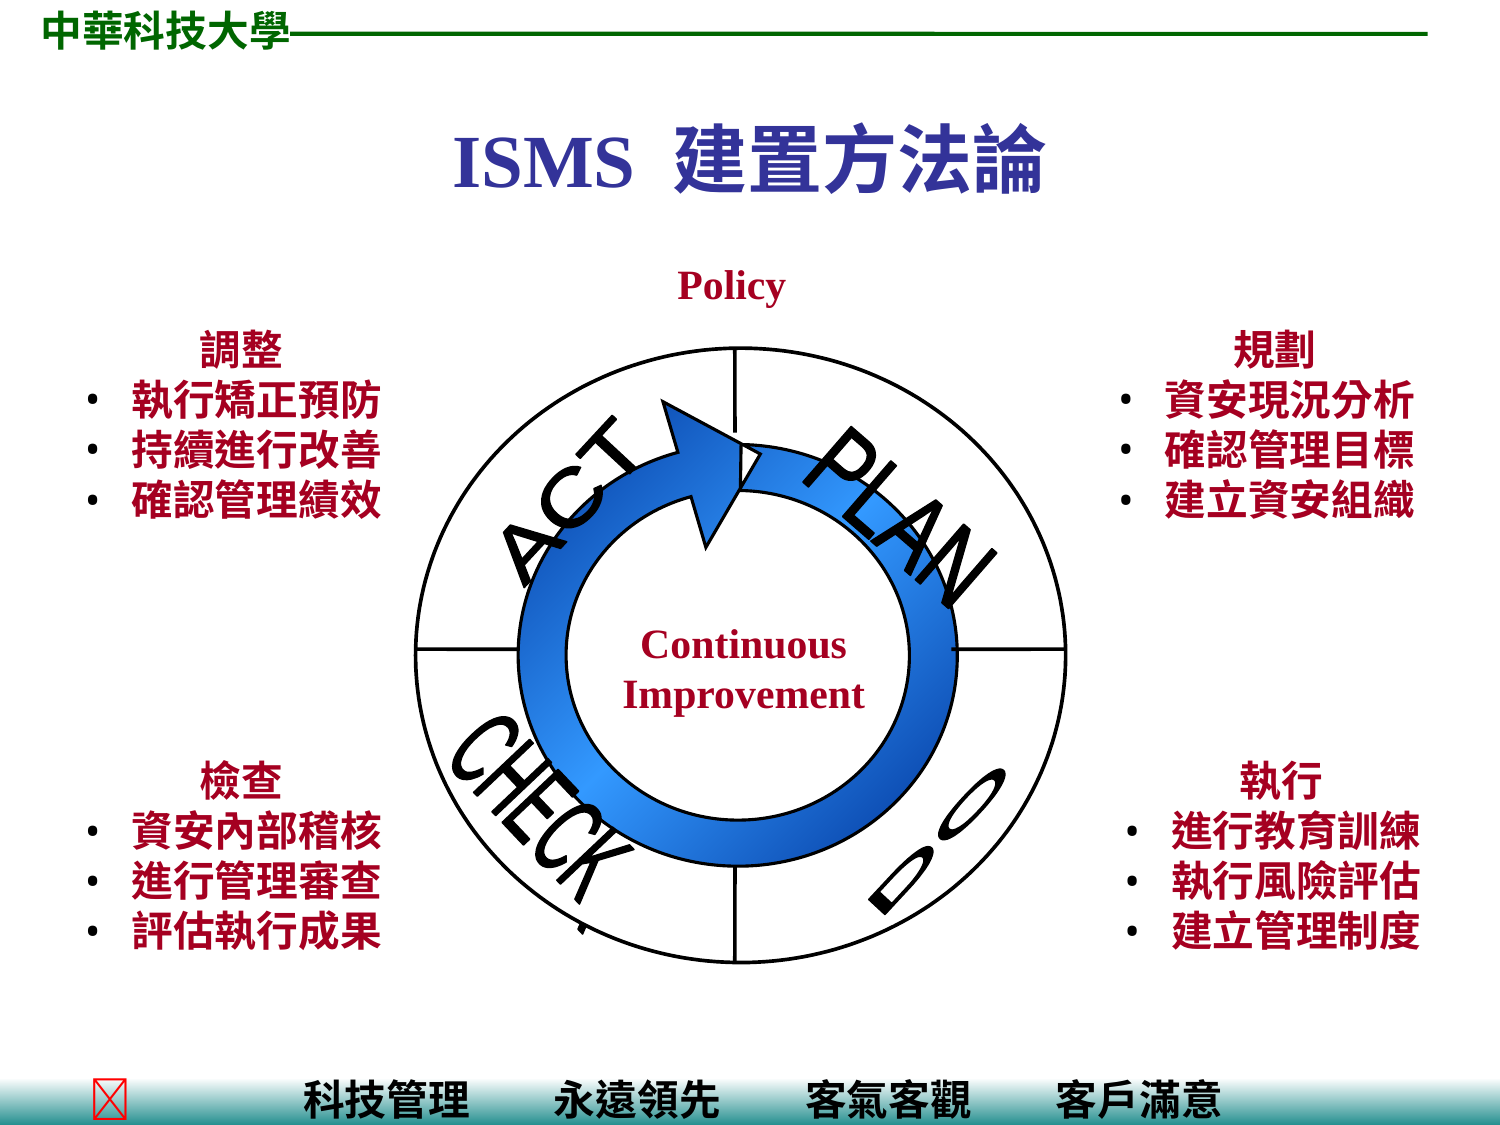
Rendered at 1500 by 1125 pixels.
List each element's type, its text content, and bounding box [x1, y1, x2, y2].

text_box PLAN [915, 524, 997, 609]
text_box CHECK [452, 716, 518, 780]
text_box ACT [503, 525, 567, 588]
text_box 調整 執行矯正預防 持續進行改善 確認管理績效 [69, 316, 376, 532]
text_box CHECK [473, 739, 552, 816]
title ISMS 建置方法論 [112, 99, 1388, 216]
text_box CHECK [502, 769, 579, 845]
text_box 執行 進行教育訓練 執行風險評估 建立管理制度 [1109, 747, 1415, 963]
text_box DO [938, 769, 1005, 840]
text_box CHECK [535, 804, 602, 868]
text_box Policy [662, 249, 813, 316]
text_box ACT [575, 415, 636, 474]
text_box PLAN [802, 426, 876, 487]
text_box 規劃 資安現況分析 確認管理目標 建立資安組織 [1103, 316, 1409, 532]
text_box CHECK [556, 827, 634, 905]
text_box [415, 348, 1066, 963]
text_box DO [868, 846, 933, 915]
text_box ACT [541, 466, 603, 528]
text_box Continuous Improvement [607, 609, 881, 725]
text_box 檢查 資安內部稽核 進行管理審查 評估執行成果 [69, 747, 376, 963]
text_box PLAN [842, 460, 943, 576]
